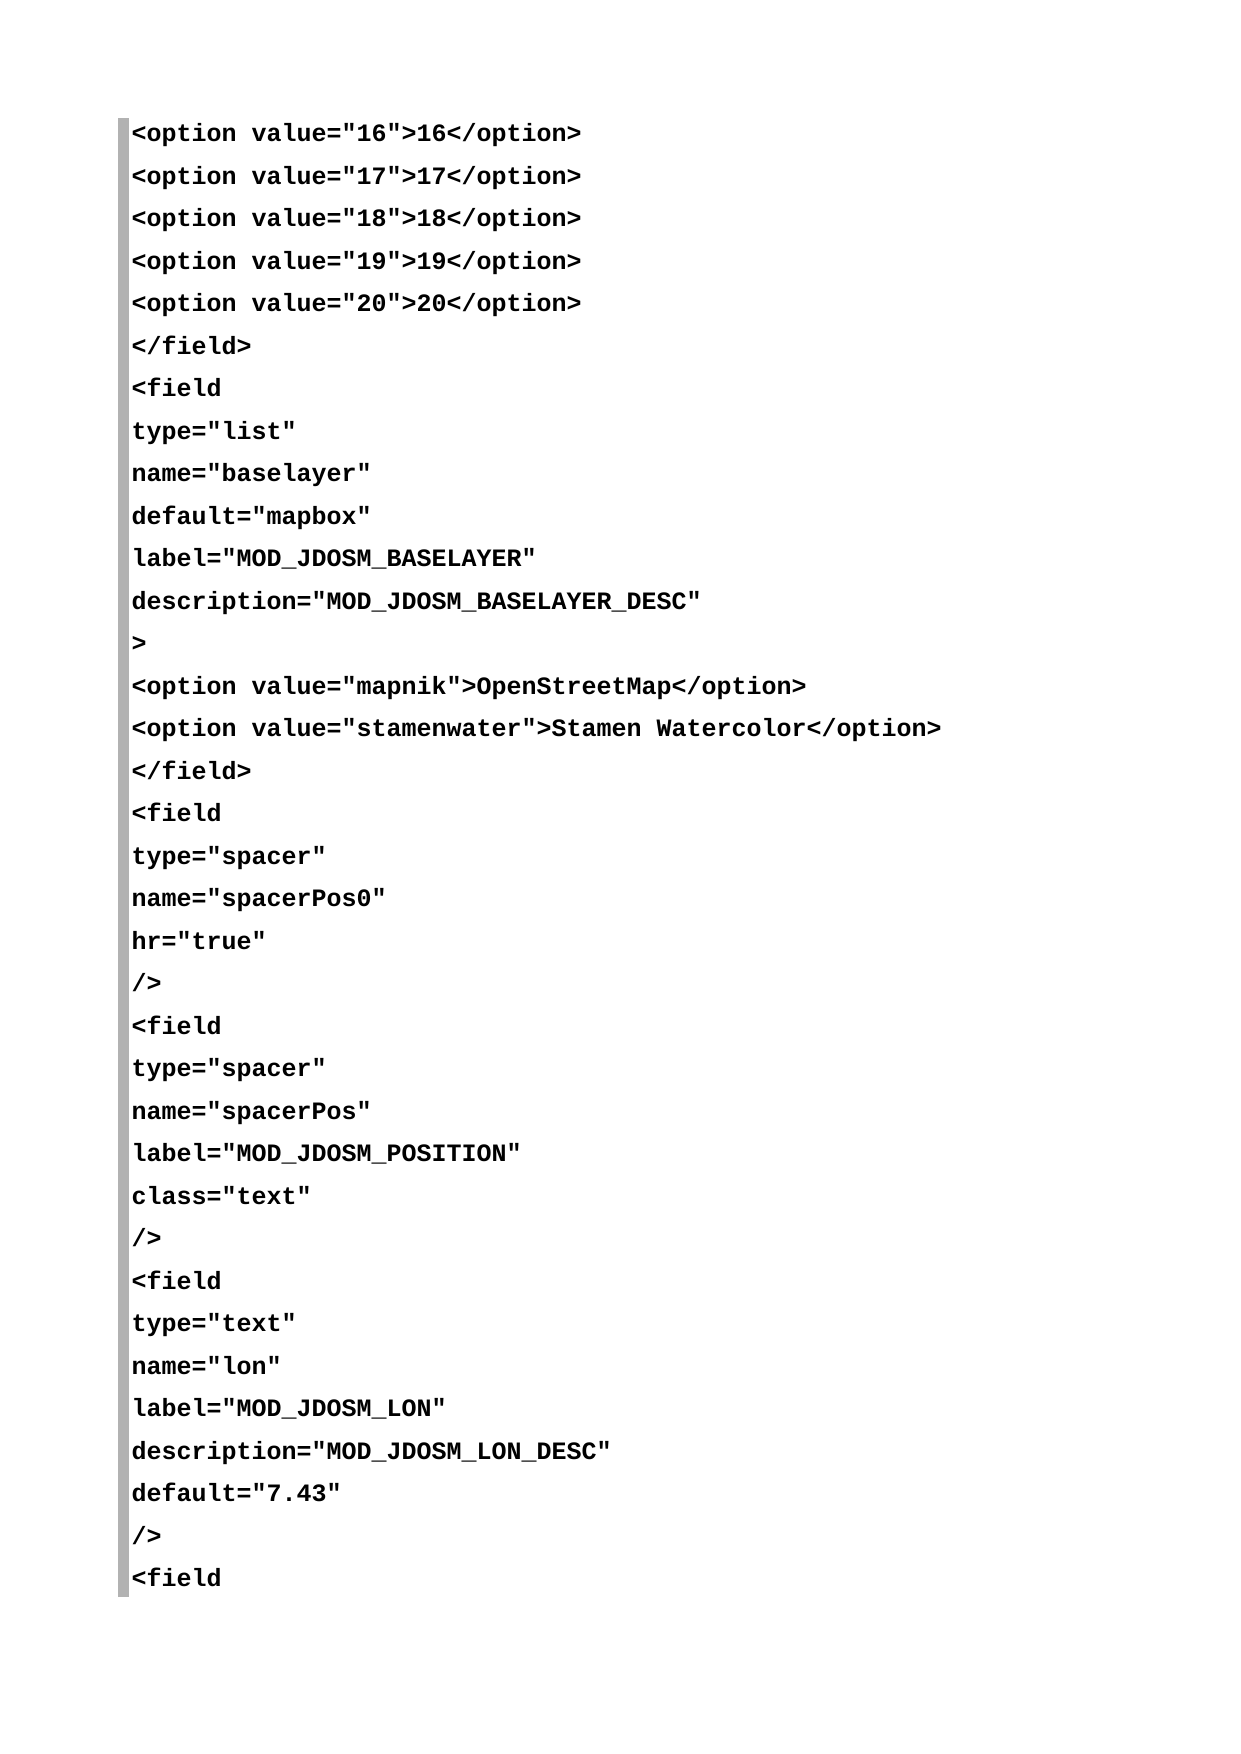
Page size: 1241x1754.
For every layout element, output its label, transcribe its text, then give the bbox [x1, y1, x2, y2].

text <field [129, 373, 1122, 404]
text description="MOD_JDOSM_BASELAYER_DESC" [129, 586, 1122, 617]
text <field [129, 798, 1122, 829]
text <field [129, 1563, 1122, 1597]
text label="MOD_JDOSM_BASELAYER" [129, 543, 1122, 574]
text label="MOD_JDOSM_POSITION" [129, 1138, 1122, 1169]
text type="list" [129, 416, 1122, 447]
text name="spacerPos" [129, 1096, 1122, 1127]
text description="MOD_JDOSM_LON_DESC" [129, 1436, 1122, 1467]
text name="spacerPos0" [129, 883, 1122, 914]
text hr="true" [129, 926, 1122, 957]
text default="mapbox" [129, 501, 1122, 532]
text <option value="18">18</option> [129, 203, 1122, 234]
text type="spacer" [129, 1053, 1122, 1084]
text default="7.43" [129, 1478, 1122, 1509]
text type="text" [129, 1308, 1122, 1339]
text /> [129, 1521, 1122, 1552]
text /> [129, 968, 1122, 999]
text /> [129, 1223, 1122, 1254]
text </field> [129, 756, 1122, 787]
text <field [129, 1011, 1122, 1042]
text type="spacer" [129, 841, 1122, 872]
text <option value="mapnik">OpenStreetMap</option> [129, 671, 1122, 702]
text <option value="19">19</option> [129, 246, 1122, 277]
text <option value="16">16</option> [129, 118, 1122, 149]
text <option value="17">17</option> [129, 161, 1122, 192]
text class="text" [129, 1181, 1122, 1212]
text name="baselayer" [129, 458, 1122, 489]
text label="MOD_JDOSM_LON" [129, 1393, 1122, 1424]
text <field [129, 1266, 1122, 1297]
text <option value="stamenwater">Stamen Watercolor</option> [129, 713, 1122, 744]
text <option value="20">20</option> [129, 288, 1122, 319]
text </field> [129, 331, 1122, 362]
text name="lon" [129, 1351, 1122, 1382]
text > [129, 628, 1122, 659]
